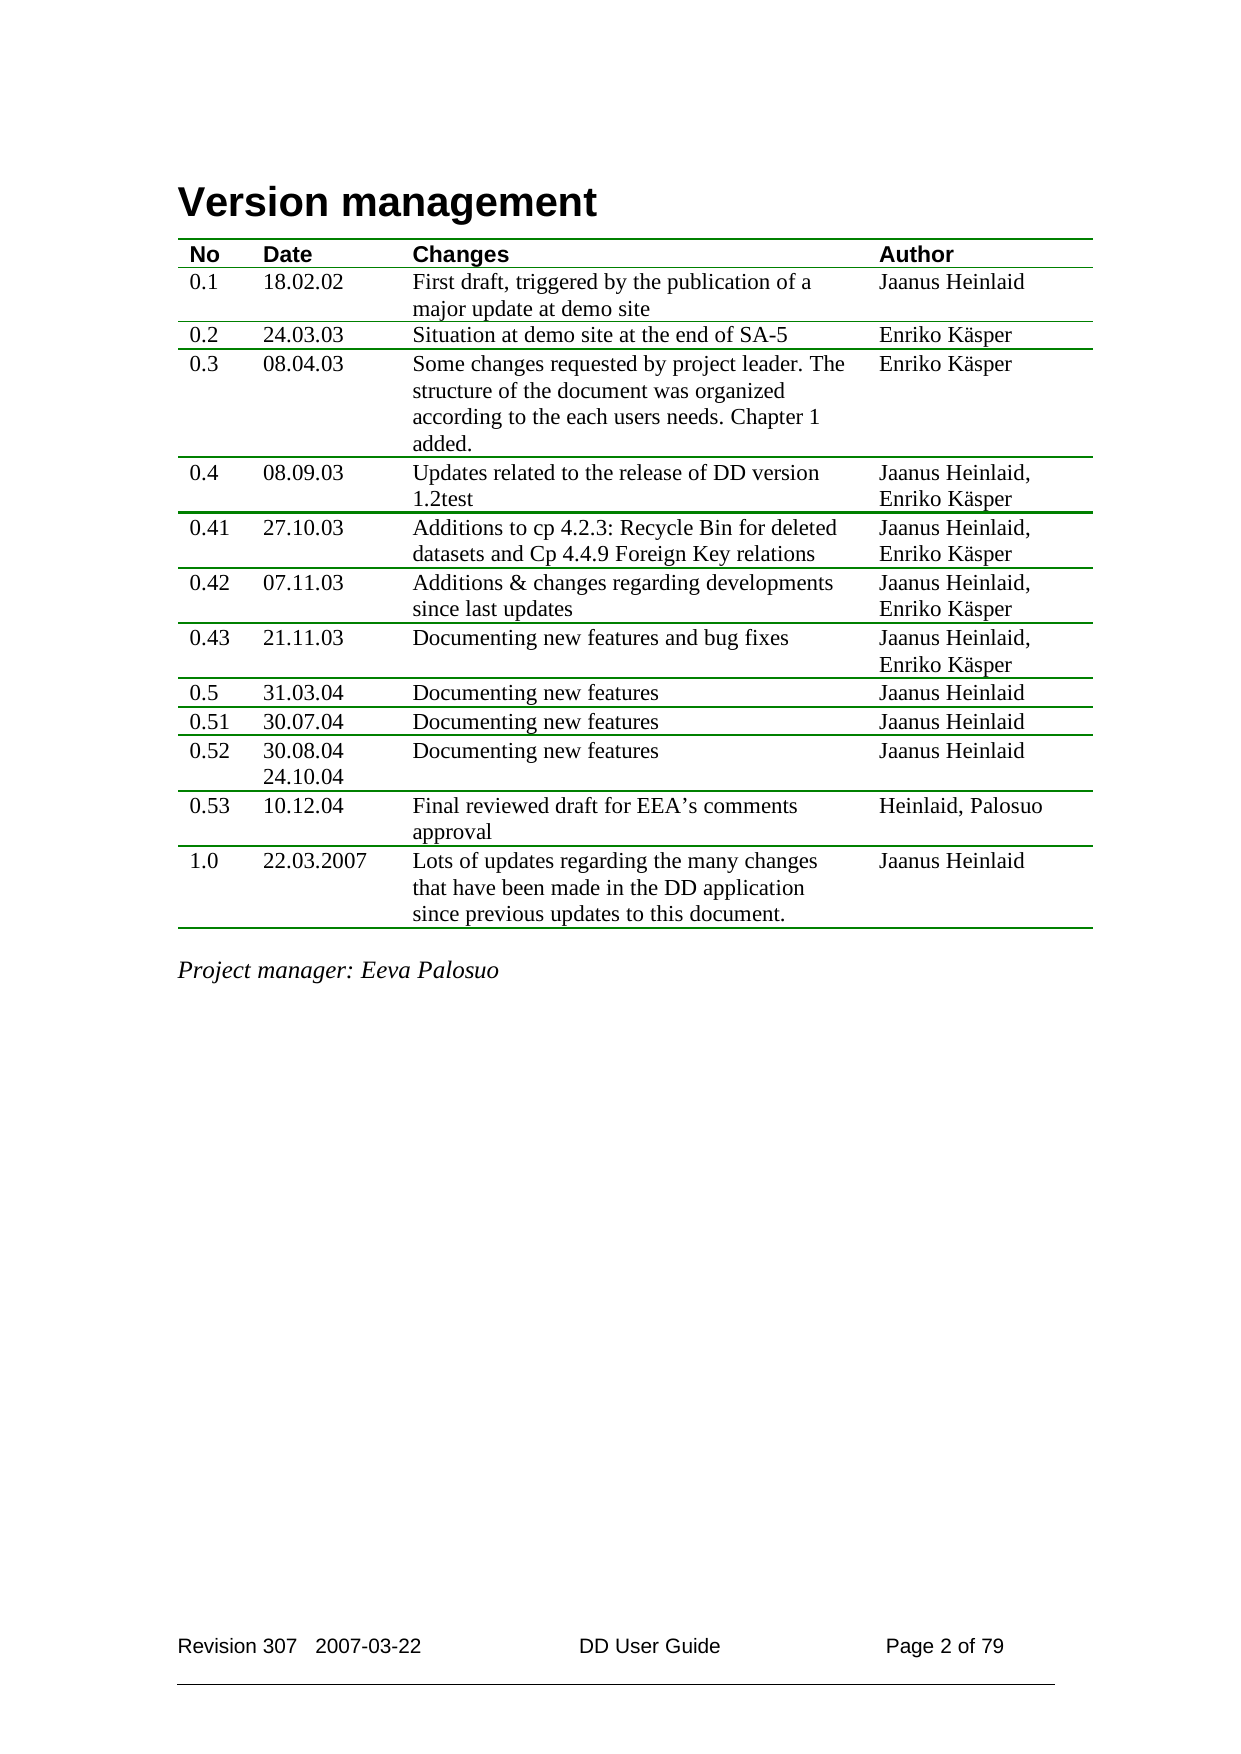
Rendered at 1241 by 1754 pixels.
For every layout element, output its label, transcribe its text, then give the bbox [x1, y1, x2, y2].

table_cell 1.0 [178, 847, 252, 927]
table_cell 0.3 [178, 350, 252, 456]
table_cell Jaanus Heinlaid [868, 736, 1093, 789]
table_cell Documenting new features [401, 736, 868, 789]
table_cell Situation at demo site at the end of SA-5 [401, 322, 868, 348]
table_cell Additions & changes regarding developments since last updates [401, 569, 868, 622]
table_cell Lots of updates regarding the many changes that have been made in the DD application since previous updates to this document. [401, 847, 868, 927]
table_cell First draft, triggered by the publication of a major update at demo site [401, 268, 868, 321]
table_cell 21.11.03 [252, 624, 401, 677]
table_header Author [868, 240, 1093, 267]
table_header Date [252, 240, 401, 267]
table_cell 31.03.04 [252, 679, 401, 706]
table_header Changes [401, 240, 868, 267]
table_cell Documenting new features [401, 708, 868, 734]
table_cell Heinlaid, Palosuo [868, 792, 1093, 845]
table_cell Enriko Käsper [868, 350, 1093, 456]
table_cell 08.04.03 [252, 350, 401, 456]
table_header No [178, 240, 252, 267]
table_cell Some changes requested by project leader. The structure of the document was organized according to the each users needs. Chapter 1 added. [401, 350, 868, 456]
table_cell Jaanus Heinlaid [868, 268, 1093, 321]
table_cell Jaanus Heinlaid, Enriko Käsper [868, 458, 1093, 511]
table_cell 0.52 [178, 736, 252, 789]
table_cell 24.03.03 [252, 322, 401, 348]
table_cell Additions to cp 4.2.3: Recycle Bin for deleted datasets and Cp 4.4.9 Foreign Key relations [401, 514, 868, 567]
table_cell 22.03.2007 [252, 847, 401, 927]
table_cell Jaanus Heinlaid [868, 679, 1093, 706]
table_cell 0.43 [178, 624, 252, 677]
table_cell Jaanus Heinlaid, Enriko Käsper [868, 514, 1093, 567]
table_cell 0.42 [178, 569, 252, 622]
table_cell 0.4 [178, 458, 252, 511]
table_cell 0.53 [178, 792, 252, 845]
table_cell 30.08.04 24.10.04 [252, 736, 401, 789]
table_cell Final reviewed draft for EEA’s comments approval [401, 792, 868, 845]
table_cell 18.02.02 [252, 268, 401, 321]
table_cell Jaanus Heinlaid, Enriko Käsper [868, 569, 1093, 622]
table_cell 0.2 [178, 322, 252, 348]
table_cell 07.11.03 [252, 569, 401, 622]
table_cell Documenting new features [401, 679, 868, 706]
table_cell Jaanus Heinlaid [868, 708, 1093, 734]
table_cell 30.07.04 [252, 708, 401, 734]
table_cell Updates related to the release of DD version 1.2test [401, 458, 868, 511]
table_cell Jaanus Heinlaid [868, 847, 1093, 927]
table_cell 0.51 [178, 708, 252, 734]
table_cell 0.1 [178, 268, 252, 321]
subtitle Version management [177, 178, 1092, 226]
table_cell Jaanus Heinlaid, Enriko Käsper [868, 624, 1093, 677]
text Project manager: Eeva Palosuo [177, 955, 1092, 984]
table_cell Documenting new features and bug fixes [401, 624, 868, 677]
table_cell 10.12.04 [252, 792, 401, 845]
table_cell Enriko Käsper [868, 322, 1093, 348]
table_cell 0.5 [178, 679, 252, 706]
table_cell 08.09.03 [252, 458, 401, 511]
table_cell 0.41 [178, 514, 252, 567]
table_cell 27.10.03 [252, 514, 401, 567]
